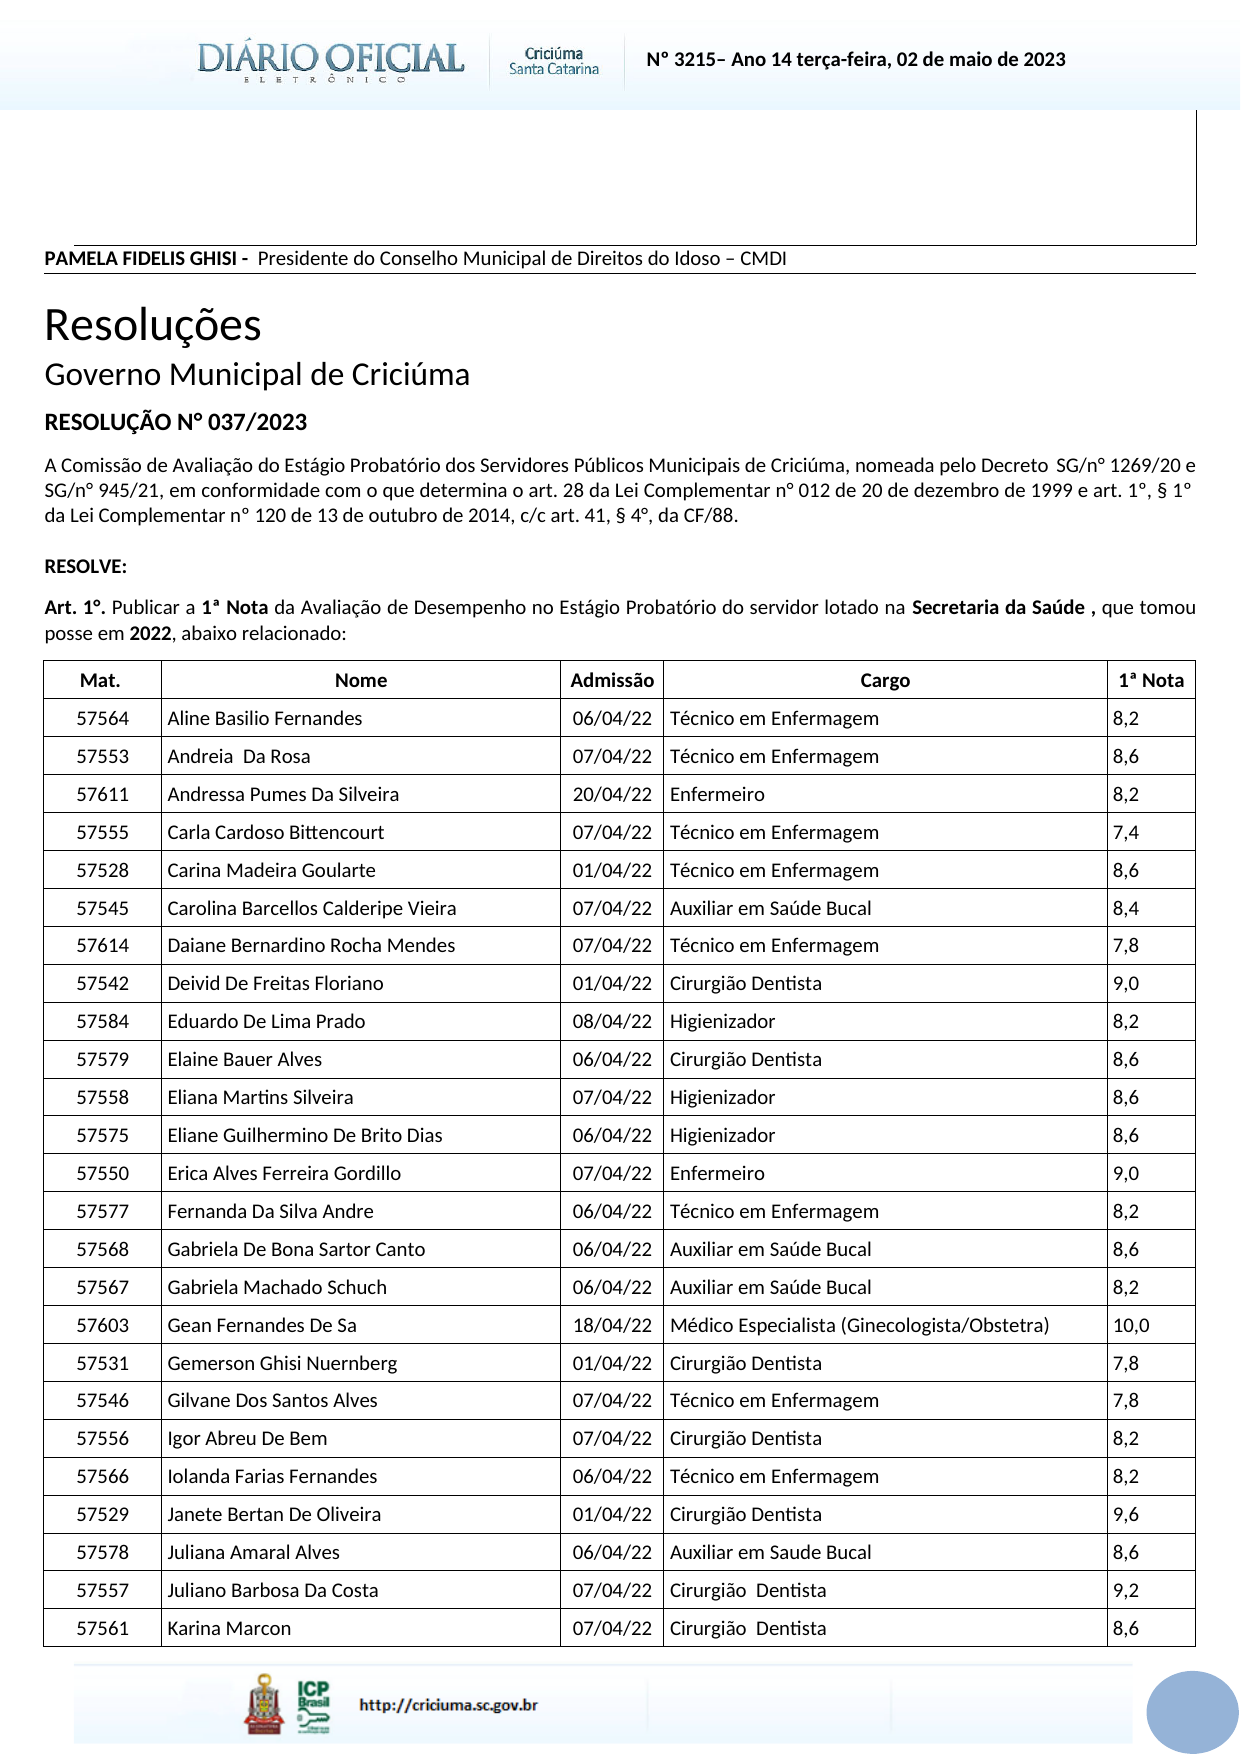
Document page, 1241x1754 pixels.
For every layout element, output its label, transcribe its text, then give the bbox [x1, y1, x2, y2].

table_cell 57558 [44, 1079, 161, 1115]
table_cell 01/04/22 [561, 965, 663, 1002]
table_cell 57553 [44, 737, 161, 774]
table_cell 06/04/22 [561, 1534, 663, 1570]
table_header Mat. [44, 661, 161, 698]
table_cell 8,6 [1108, 1116, 1195, 1153]
table_cell 06/04/22 [561, 1268, 663, 1305]
table_cell 57564 [44, 699, 161, 736]
table_cell Cirurgião Dentista [664, 1420, 1107, 1457]
table_cell 57578 [44, 1534, 161, 1570]
table_cell Juliano Barbosa Da Costa [162, 1571, 560, 1608]
table_cell Karina Marcon [162, 1609, 560, 1646]
table_cell Eduardo De Lima Prado [162, 1003, 560, 1039]
table_cell Cirurgião Dentista [664, 965, 1107, 1002]
table_cell 8,2 [1108, 1420, 1195, 1457]
table_cell 20/04/22 [561, 775, 663, 812]
table_cell 06/04/22 [561, 1230, 663, 1267]
table_cell 9,2 [1108, 1571, 1195, 1608]
table_cell Fernanda Da Silva Andre [162, 1192, 560, 1229]
table_cell 57528 [44, 851, 161, 888]
table_cell 57579 [44, 1041, 161, 1077]
table_cell Higienizador [664, 1116, 1107, 1153]
table_cell Enfermeiro [664, 775, 1107, 812]
table_cell Auxiliar em Saúde Bucal [664, 1268, 1107, 1305]
text RESOLUÇÃO N° 037/2023 [44, 406, 1196, 437]
table_cell Andreia Da Rosa [162, 737, 560, 774]
table_cell Cirurgião Dentista [664, 1344, 1107, 1381]
table_cell Gilvane Dos Santos Alves [162, 1382, 560, 1419]
table_cell 57529 [44, 1496, 161, 1532]
table_header Nome [162, 661, 560, 698]
table_cell Gabriela De Bona Sartor Canto [162, 1230, 560, 1267]
table_cell 57556 [44, 1420, 161, 1457]
table_cell 06/04/22 [561, 1458, 663, 1494]
table_cell 57546 [44, 1382, 161, 1419]
table_cell 07/04/22 [561, 1609, 663, 1646]
table_cell 06/04/22 [561, 699, 663, 736]
table_cell 9,0 [1108, 1154, 1195, 1191]
table_cell Técnico em Enfermagem [664, 1458, 1107, 1494]
table_cell 8,4 [1108, 889, 1195, 926]
table_cell 57561 [44, 1609, 161, 1646]
table_cell 07/04/22 [561, 1420, 663, 1457]
table_cell 8,6 [1108, 1609, 1195, 1646]
table_cell 8,6 [1108, 1079, 1195, 1115]
table_cell Técnico em Enfermagem [664, 1192, 1107, 1229]
table_cell 06/04/22 [561, 1116, 663, 1153]
table_cell Técnico em Enfermagem [664, 1382, 1107, 1419]
table_cell 57584 [44, 1003, 161, 1039]
table_cell 8,2 [1108, 1268, 1195, 1305]
table_cell 07/04/22 [561, 927, 663, 964]
table_cell 7,4 [1108, 813, 1195, 850]
table_cell Carina Madeira Goularte [162, 851, 560, 888]
table_cell 8,6 [1108, 1534, 1195, 1570]
table_cell Cirurgião Dentista [664, 1609, 1107, 1646]
table_cell Auxiliar em Saúde Bucal [664, 1230, 1107, 1267]
table_cell 7,8 [1108, 1382, 1195, 1419]
table_cell 07/04/22 [561, 1571, 663, 1608]
table_cell 57603 [44, 1306, 161, 1343]
table_cell 9,0 [1108, 965, 1195, 1002]
table_cell Aline Basilio Fernandes [162, 699, 560, 736]
table_cell Técnico em Enfermagem [664, 813, 1107, 850]
table_cell 8,2 [1108, 775, 1195, 812]
table_cell Auxiliar em Saude Bucal [664, 1534, 1107, 1570]
table_cell Auxiliar em Saúde Bucal [664, 889, 1107, 926]
table_cell 57575 [44, 1116, 161, 1153]
table_cell Erica Alves Ferreira Gordillo [162, 1154, 560, 1191]
table_cell 08/04/22 [561, 1003, 663, 1039]
text RESOLVE: [44, 553, 1196, 579]
table_cell 57531 [44, 1344, 161, 1381]
table_cell Gabriela Machado Schuch [162, 1268, 560, 1305]
text Governo Municipal de Criciúma [44, 353, 1196, 393]
table_cell Técnico em Enfermagem [664, 851, 1107, 888]
table_cell 07/04/22 [561, 1382, 663, 1419]
table_cell Eliane Guilhermino De Brito Dias [162, 1116, 560, 1153]
table_cell 06/04/22 [561, 1041, 663, 1077]
table_cell 8,6 [1108, 851, 1195, 888]
table_cell 07/04/22 [561, 1154, 663, 1191]
table_cell Cirurgião Dentista [664, 1496, 1107, 1532]
table_cell Técnico em Enfermagem [664, 699, 1107, 736]
table_cell Cirurgião Dentista [664, 1571, 1107, 1608]
table_cell 57555 [44, 813, 161, 850]
text Art. 1°. Publicar a 1ª Nota da Avaliação de Desempenho no Estágio Probatório do servidor lotado na Secretaria da Saúde , que tomou posse em 2022, abaixo relacionado: [44, 594, 1196, 645]
table_cell 7,8 [1108, 927, 1195, 964]
table_cell Carla Cardoso Bittencourt [162, 813, 560, 850]
table_cell 07/04/22 [561, 1079, 663, 1115]
table_cell 07/04/22 [561, 813, 663, 850]
table_cell 57577 [44, 1192, 161, 1229]
table_cell Carolina Barcellos Calderipe Vieira [162, 889, 560, 926]
table_cell 01/04/22 [561, 851, 663, 888]
table_cell Deivid De Freitas Floriano [162, 965, 560, 1002]
table_cell 8,2 [1108, 1192, 1195, 1229]
table_cell Igor Abreu De Bem [162, 1420, 560, 1457]
table_cell Técnico em Enfermagem [664, 737, 1107, 774]
table_cell Gemerson Ghisi Nuernberg [162, 1344, 560, 1381]
table_cell 10,0 [1108, 1306, 1195, 1343]
table_header 1ª Nota [1108, 661, 1195, 698]
table_cell 01/04/22 [561, 1344, 663, 1381]
table_cell Eliana Martins Silveira [162, 1079, 560, 1115]
table_cell 57542 [44, 965, 161, 1002]
table_cell 57614 [44, 927, 161, 964]
table_cell Iolanda Farias Fernandes [162, 1458, 560, 1494]
table_cell 8,6 [1108, 737, 1195, 774]
table_cell Juliana Amaral Alves [162, 1534, 560, 1570]
table_cell Andressa Pumes Da Silveira [162, 775, 560, 812]
table_cell 57611 [44, 775, 161, 812]
table_cell Higienizador [664, 1079, 1107, 1115]
table_cell Cirurgião Dentista [664, 1041, 1107, 1077]
table_cell 8,6 [1108, 1041, 1195, 1077]
table_cell 8,2 [1108, 699, 1195, 736]
table_cell 8,6 [1108, 1230, 1195, 1267]
text A Comissão de Avaliação do Estágio Probatório dos Servidores Públicos Municipais de Criciúma, nomeada pelo Decreto SG/n° 1269/20 e SG/n° 945/21, em conformidade com o que determina o art. 28 da Lei Complementar n° 012 de 20 de dezembro de 1999 e art. 1º, § 1º da Lei Complementar nº 120 de 13 de outubro de 2014, c/c art. 41, § 4°, da CF/88. [44, 452, 1196, 528]
table_header Admissão [561, 661, 663, 698]
table_cell 57557 [44, 1571, 161, 1608]
table_cell Técnico em Enfermagem [664, 927, 1107, 964]
table_cell 07/04/22 [561, 737, 663, 774]
text PAMELA FIDELIS GHISI - Presidente do Conselho Municipal de Direitos do Idoso – CMDI [44, 245, 1196, 273]
table_cell 57545 [44, 889, 161, 926]
table_cell 01/04/22 [561, 1496, 663, 1532]
table_cell 18/04/22 [561, 1306, 663, 1343]
table_cell 8,2 [1108, 1458, 1195, 1494]
text Resoluções [44, 294, 1196, 353]
table_cell Daiane Bernardino Rocha Mendes [162, 927, 560, 964]
table_cell Enfermeiro [664, 1154, 1107, 1191]
table_cell 57566 [44, 1458, 161, 1494]
table_cell 06/04/22 [561, 1192, 663, 1229]
table_cell 7,8 [1108, 1344, 1195, 1381]
table_cell Higienizador [664, 1003, 1107, 1039]
table_cell Médico Especialista (Ginecologista/Obstetra) [664, 1306, 1107, 1343]
table_cell 8,2 [1108, 1003, 1195, 1039]
table_cell 9,6 [1108, 1496, 1195, 1532]
table_cell 57567 [44, 1268, 161, 1305]
table_cell Janete Bertan De Oliveira [162, 1496, 560, 1532]
table_header Cargo [664, 661, 1107, 698]
table_cell Elaine Bauer Alves [162, 1041, 560, 1077]
table_cell Gean Fernandes De Sa [162, 1306, 560, 1343]
table_cell 57550 [44, 1154, 161, 1191]
table_cell 07/04/22 [561, 889, 663, 926]
table_cell 57568 [44, 1230, 161, 1267]
